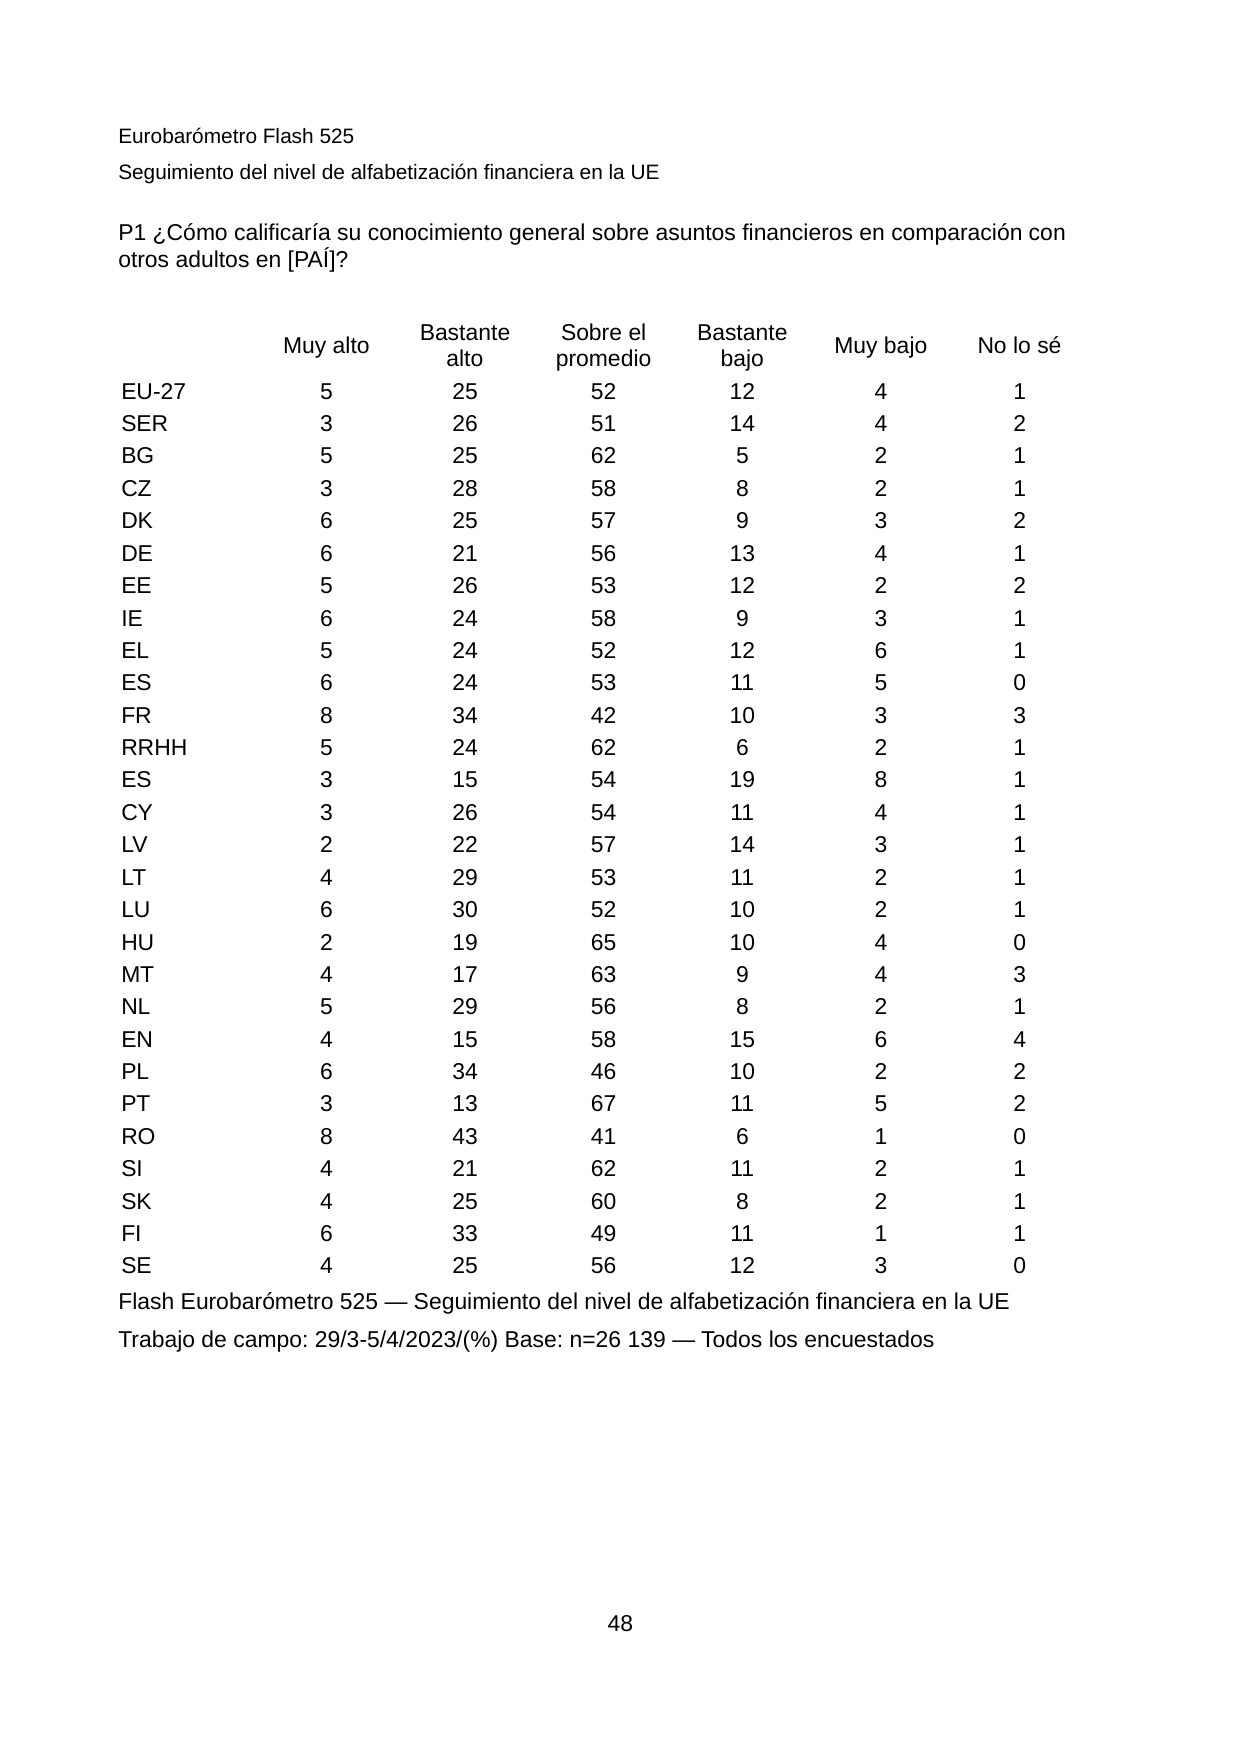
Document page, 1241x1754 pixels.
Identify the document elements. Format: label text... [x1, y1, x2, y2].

table_cell 3 [811, 699, 950, 731]
table_cell CZ [118, 472, 257, 504]
table_cell 2 [811, 893, 950, 925]
table_header Bastante bajo [673, 316, 811, 375]
table_cell 5 [673, 440, 811, 472]
table_cell 3 [257, 764, 395, 796]
table_cell 24 [395, 601, 534, 634]
table_cell 4 [257, 1152, 395, 1184]
table_cell 6 [257, 601, 395, 634]
table_cell 4 [257, 861, 395, 893]
table_cell 62 [534, 731, 673, 763]
table_cell 52 [534, 893, 673, 925]
table_cell 57 [534, 504, 673, 537]
table_cell LT [118, 861, 257, 893]
table_cell 29 [395, 861, 534, 893]
table_cell 2 [811, 990, 950, 1023]
table_cell MT [118, 958, 257, 990]
table_cell 6 [257, 666, 395, 699]
table_cell ES [118, 666, 257, 699]
table_cell 43 [395, 1120, 534, 1152]
table_cell 1 [950, 634, 1089, 666]
table_cell 56 [534, 1249, 673, 1282]
table_cell SK [118, 1185, 257, 1217]
table_cell 11 [673, 1088, 811, 1120]
table_cell 5 [811, 1088, 950, 1120]
table_cell 15 [673, 1023, 811, 1055]
table_cell 53 [534, 666, 673, 699]
table_header No lo sé [950, 316, 1089, 375]
table_cell 52 [534, 634, 673, 666]
table_cell 1 [950, 861, 1089, 893]
table_cell 3 [950, 958, 1089, 990]
table_cell 1 [950, 893, 1089, 925]
table_cell 19 [395, 925, 534, 958]
table_cell 8 [673, 472, 811, 504]
table_cell 2 [950, 407, 1089, 439]
table_cell 3 [811, 504, 950, 537]
table_cell 41 [534, 1120, 673, 1152]
table_cell 10 [673, 699, 811, 731]
table_cell 21 [395, 1152, 534, 1184]
table_cell 3 [811, 828, 950, 861]
table_cell HU [118, 925, 257, 958]
table_cell 8 [673, 990, 811, 1023]
table_cell 1 [950, 440, 1089, 472]
table_cell 5 [811, 666, 950, 699]
table_cell 6 [811, 1023, 950, 1055]
table_cell 3 [257, 1088, 395, 1120]
table_cell 25 [395, 440, 534, 472]
table_cell EE [118, 569, 257, 601]
table_cell 1 [950, 375, 1089, 407]
table_cell 54 [534, 796, 673, 828]
table_cell 5 [257, 634, 395, 666]
table_cell 0 [950, 925, 1089, 958]
table_cell 1 [950, 537, 1089, 569]
table_cell 2 [811, 1055, 950, 1087]
table_cell 62 [534, 440, 673, 472]
table_cell 6 [257, 1055, 395, 1087]
table_cell IE [118, 601, 257, 634]
table_cell 52 [534, 375, 673, 407]
table_cell 4 [811, 796, 950, 828]
table_cell 3 [811, 601, 950, 634]
table_cell 6 [257, 537, 395, 569]
table_cell 4 [811, 375, 950, 407]
table_cell 57 [534, 828, 673, 861]
table_cell 33 [395, 1217, 534, 1249]
table_cell 11 [673, 1217, 811, 1249]
table_cell 2 [811, 861, 950, 893]
table_cell 10 [673, 925, 811, 958]
table_cell 24 [395, 634, 534, 666]
table_cell 56 [534, 990, 673, 1023]
table_cell 11 [673, 1152, 811, 1184]
table_cell 1 [950, 796, 1089, 828]
table_cell 49 [534, 1217, 673, 1249]
table_cell 2 [811, 472, 950, 504]
table_cell RO [118, 1120, 257, 1152]
table_cell 58 [534, 601, 673, 634]
table_cell 1 [950, 1152, 1089, 1184]
table_cell 6 [257, 893, 395, 925]
table_cell 5 [257, 440, 395, 472]
text Trabajo de campo: 29/3-5/4/2023/(%) Base: n=26 139 — Todos los encuestados [118, 1326, 1122, 1352]
table_cell 3 [950, 699, 1089, 731]
table_cell 13 [673, 537, 811, 569]
table_cell EN [118, 1023, 257, 1055]
table_cell LV [118, 828, 257, 861]
table_cell 8 [673, 1185, 811, 1217]
table_cell 21 [395, 537, 534, 569]
table_cell CY [118, 796, 257, 828]
table_cell 4 [811, 407, 950, 439]
table_cell 2 [811, 569, 950, 601]
table_cell 22 [395, 828, 534, 861]
table_cell 42 [534, 699, 673, 731]
table_cell 51 [534, 407, 673, 439]
table_cell 12 [673, 1249, 811, 1282]
table_cell 11 [673, 861, 811, 893]
table_cell ES [118, 764, 257, 796]
table_cell 58 [534, 472, 673, 504]
table_cell 2 [257, 828, 395, 861]
table_cell 60 [534, 1185, 673, 1217]
table_cell 15 [395, 764, 534, 796]
table_cell 4 [257, 1185, 395, 1217]
table_cell 6 [257, 1217, 395, 1249]
table_cell 2 [950, 504, 1089, 537]
table_cell 9 [673, 958, 811, 990]
table_cell 24 [395, 666, 534, 699]
table_cell 26 [395, 569, 534, 601]
table_cell LU [118, 893, 257, 925]
table_cell 4 [257, 1249, 395, 1282]
table_cell 1 [950, 764, 1089, 796]
table_cell 62 [534, 1152, 673, 1184]
table_cell 1 [950, 828, 1089, 861]
table_cell 53 [534, 861, 673, 893]
table_cell 8 [257, 1120, 395, 1152]
table_cell PL [118, 1055, 257, 1087]
table_cell 8 [257, 699, 395, 731]
table_cell 19 [673, 764, 811, 796]
table_cell 12 [673, 569, 811, 601]
table_cell DE [118, 537, 257, 569]
table_cell 2 [950, 1055, 1089, 1087]
table_cell 0 [950, 666, 1089, 699]
table_cell 5 [257, 990, 395, 1023]
table_cell 28 [395, 472, 534, 504]
table_cell 1 [950, 601, 1089, 634]
table_cell 8 [811, 764, 950, 796]
table_cell 4 [257, 1023, 395, 1055]
table_header [118, 316, 257, 375]
table_cell 24 [395, 731, 534, 763]
table_cell 15 [395, 1023, 534, 1055]
table_cell 26 [395, 407, 534, 439]
table_cell 53 [534, 569, 673, 601]
table_cell 46 [534, 1055, 673, 1087]
table_header Muy bajo [811, 316, 950, 375]
table_cell 25 [395, 1249, 534, 1282]
table_header Bastante alto [395, 316, 534, 375]
table_cell EL [118, 634, 257, 666]
table_cell 0 [950, 1249, 1089, 1282]
table_cell 5 [257, 569, 395, 601]
table_cell BG [118, 440, 257, 472]
table_cell 1 [950, 1217, 1089, 1249]
table_cell 9 [673, 504, 811, 537]
table_cell 4 [811, 925, 950, 958]
table_cell RRHH [118, 731, 257, 763]
table_cell 25 [395, 1185, 534, 1217]
table_cell 1 [950, 990, 1089, 1023]
table_cell 34 [395, 1055, 534, 1087]
table_cell 3 [257, 407, 395, 439]
table_cell 2 [950, 1088, 1089, 1120]
table_cell 34 [395, 699, 534, 731]
table_cell 2 [811, 1152, 950, 1184]
text P1 ¿Cómo calificaría su conocimiento general sobre asuntos financieros en comparación con otros adultos en [PAÍ]? [118, 219, 1122, 272]
table_cell 65 [534, 925, 673, 958]
table_cell 13 [395, 1088, 534, 1120]
table_cell SER [118, 407, 257, 439]
table_cell 10 [673, 893, 811, 925]
table_cell 1 [950, 472, 1089, 504]
table_cell 17 [395, 958, 534, 990]
table_cell 4 [950, 1023, 1089, 1055]
table_cell 63 [534, 958, 673, 990]
table_cell 3 [257, 472, 395, 504]
table_header Muy alto [257, 316, 395, 375]
table_cell 6 [811, 634, 950, 666]
table_cell PT [118, 1088, 257, 1120]
table_cell 1 [950, 1185, 1089, 1217]
table_cell 6 [673, 731, 811, 763]
table_cell 9 [673, 601, 811, 634]
table_cell FI [118, 1217, 257, 1249]
table_cell DK [118, 504, 257, 537]
table_cell 4 [811, 958, 950, 990]
table_cell SE [118, 1249, 257, 1282]
table_cell 56 [534, 537, 673, 569]
table_cell 6 [257, 504, 395, 537]
table_cell 54 [534, 764, 673, 796]
table_cell 26 [395, 796, 534, 828]
table_cell 25 [395, 504, 534, 537]
table_cell 12 [673, 634, 811, 666]
table_cell 4 [811, 537, 950, 569]
table_cell FR [118, 699, 257, 731]
table_header Sobre el promedio [534, 316, 673, 375]
table_cell 6 [673, 1120, 811, 1152]
table_cell 25 [395, 375, 534, 407]
table_cell 3 [811, 1249, 950, 1282]
table_cell 2 [811, 440, 950, 472]
table_cell 11 [673, 796, 811, 828]
table_cell 1 [950, 731, 1089, 763]
table_cell 3 [257, 796, 395, 828]
table_cell 2 [811, 731, 950, 763]
table_cell NL [118, 990, 257, 1023]
table_cell 58 [534, 1023, 673, 1055]
table_cell 5 [257, 731, 395, 763]
table_cell 67 [534, 1088, 673, 1120]
table_cell 30 [395, 893, 534, 925]
table_cell 2 [950, 569, 1089, 601]
table_cell 29 [395, 990, 534, 1023]
table_cell 0 [950, 1120, 1089, 1152]
table_cell 2 [257, 925, 395, 958]
table_cell 5 [257, 375, 395, 407]
table_cell 10 [673, 1055, 811, 1087]
table_cell 14 [673, 407, 811, 439]
table_cell 2 [811, 1185, 950, 1217]
table_cell 14 [673, 828, 811, 861]
table_cell 11 [673, 666, 811, 699]
table_cell EU-27 [118, 375, 257, 407]
table_cell SI [118, 1152, 257, 1184]
table_cell 12 [673, 375, 811, 407]
text Flash Eurobarómetro 525 — Seguimiento del nivel de alfabetización financiera en la UE [118, 1288, 1122, 1314]
table_cell 4 [257, 958, 395, 990]
table_cell 1 [811, 1120, 950, 1152]
table_cell 1 [811, 1217, 950, 1249]
